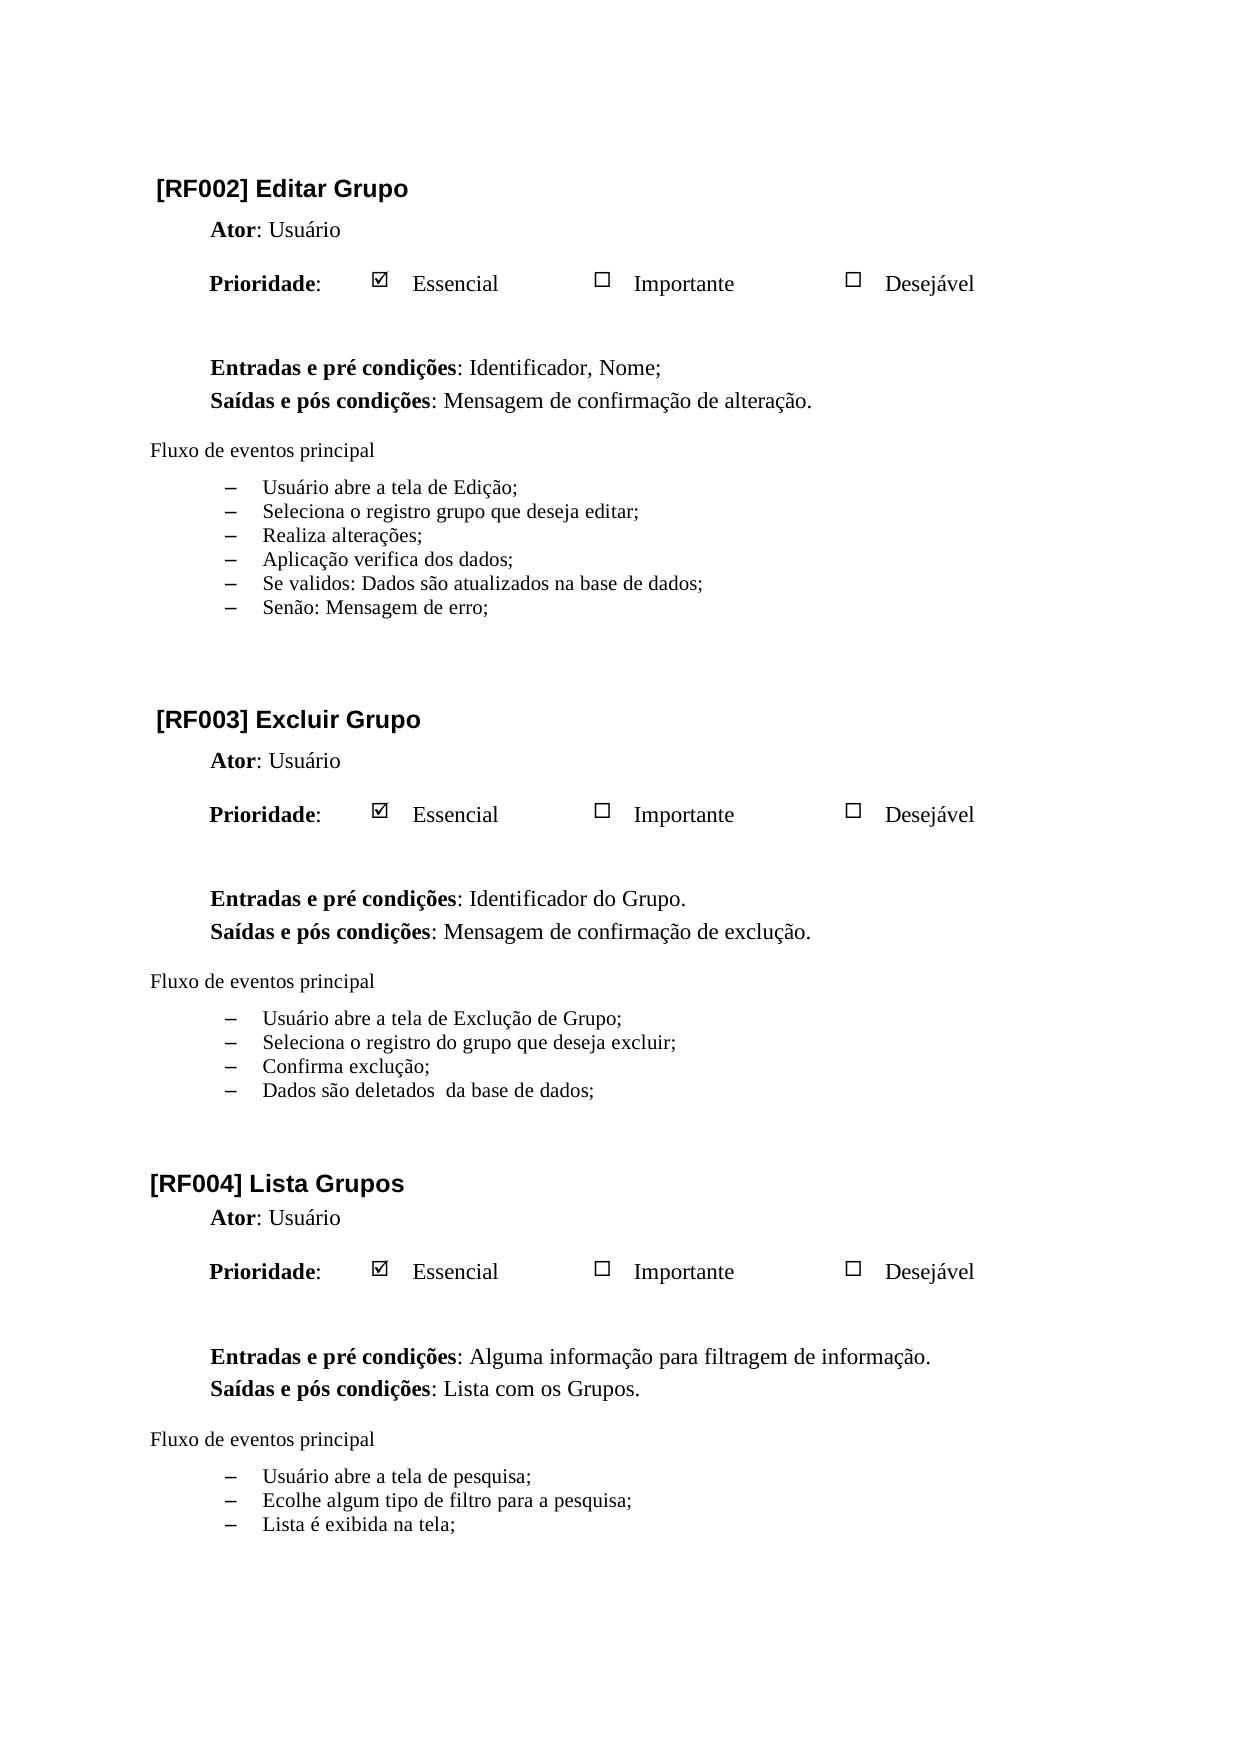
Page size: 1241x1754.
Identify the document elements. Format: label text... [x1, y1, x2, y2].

list Lista é exibida na tela; [225, 1512, 1090, 1536]
list Confirma exclução; [225, 1054, 1090, 1078]
text Saídas e pós condições: Lista com os Grupos. [210, 1375, 1090, 1402]
text Entradas e pré condições: Alguma informação para filtragem de informação. [210, 1342, 1090, 1369]
table_header  [357, 1237, 401, 1306]
list Seleciona o registro grupo que deseja editar; [225, 499, 1090, 523]
text Fluxo de eventos principal [150, 969, 1090, 993]
table_header  [578, 779, 622, 848]
table_header Desejável [874, 779, 1017, 848]
table_header Prioridade: [194, 1237, 357, 1306]
table_header Importante [623, 1237, 829, 1306]
list Se validos: Dados são atualizados na base de dados; [225, 571, 1090, 595]
list Usuário abre a tela de pesquisa; [225, 1463, 1090, 1487]
list Realiza alterações; [225, 523, 1090, 547]
table_header Desejável [874, 249, 1017, 317]
text Fluxo de eventos principal [150, 1427, 1090, 1451]
table_header  [357, 779, 401, 848]
table_header Importante [623, 249, 829, 317]
table_header Essencial [401, 1237, 578, 1306]
text [RF003] Excluir Grupo [150, 705, 1090, 734]
list Usuário abre a tela de Exclução de Grupo; [225, 1006, 1090, 1030]
table_header Prioridade: [194, 779, 357, 848]
text Entradas e pré condições: Identificador, Nome; [210, 354, 1090, 381]
table_header Prioridade: [194, 249, 357, 317]
text Ator: Usuário [210, 746, 1090, 773]
table_header Essencial [401, 249, 578, 317]
text Saídas e pós condições: Mensagem de confirmação de alteração. [210, 387, 1090, 413]
list Aplicação verifica dos dados; [225, 547, 1090, 571]
text Saídas e pós condições: Mensagem de confirmação de exclução. [210, 918, 1090, 944]
text [RF004] Lista Grupos [150, 1169, 1090, 1198]
text Ator: Usuário [210, 1204, 1090, 1231]
table_header Essencial [401, 779, 578, 848]
table_header  [357, 249, 401, 317]
text Entradas e pré condições: Identificador do Grupo. [210, 885, 1090, 911]
table_header  [829, 779, 873, 848]
table_header  [829, 1237, 873, 1306]
table_header  [829, 249, 873, 317]
list Ecolhe algum tipo de filtro para a pesquisa; [225, 1487, 1090, 1512]
list Usuário abre a tela de Edição; [225, 475, 1090, 499]
list Senão: Mensagem de erro; [225, 595, 1090, 619]
text [RF002] Editar Grupo [150, 174, 1090, 203]
table_header Importante [623, 779, 829, 848]
table_header Desejável [874, 1237, 1017, 1306]
list Seleciona o registro do grupo que deseja excluir; [225, 1030, 1090, 1054]
text Fluxo de eventos principal [150, 438, 1090, 462]
table_header  [578, 249, 622, 317]
list Dados são deletados da base de dados; [225, 1078, 1090, 1102]
text Ator: Usuário [210, 216, 1090, 242]
table_header  [578, 1237, 622, 1306]
